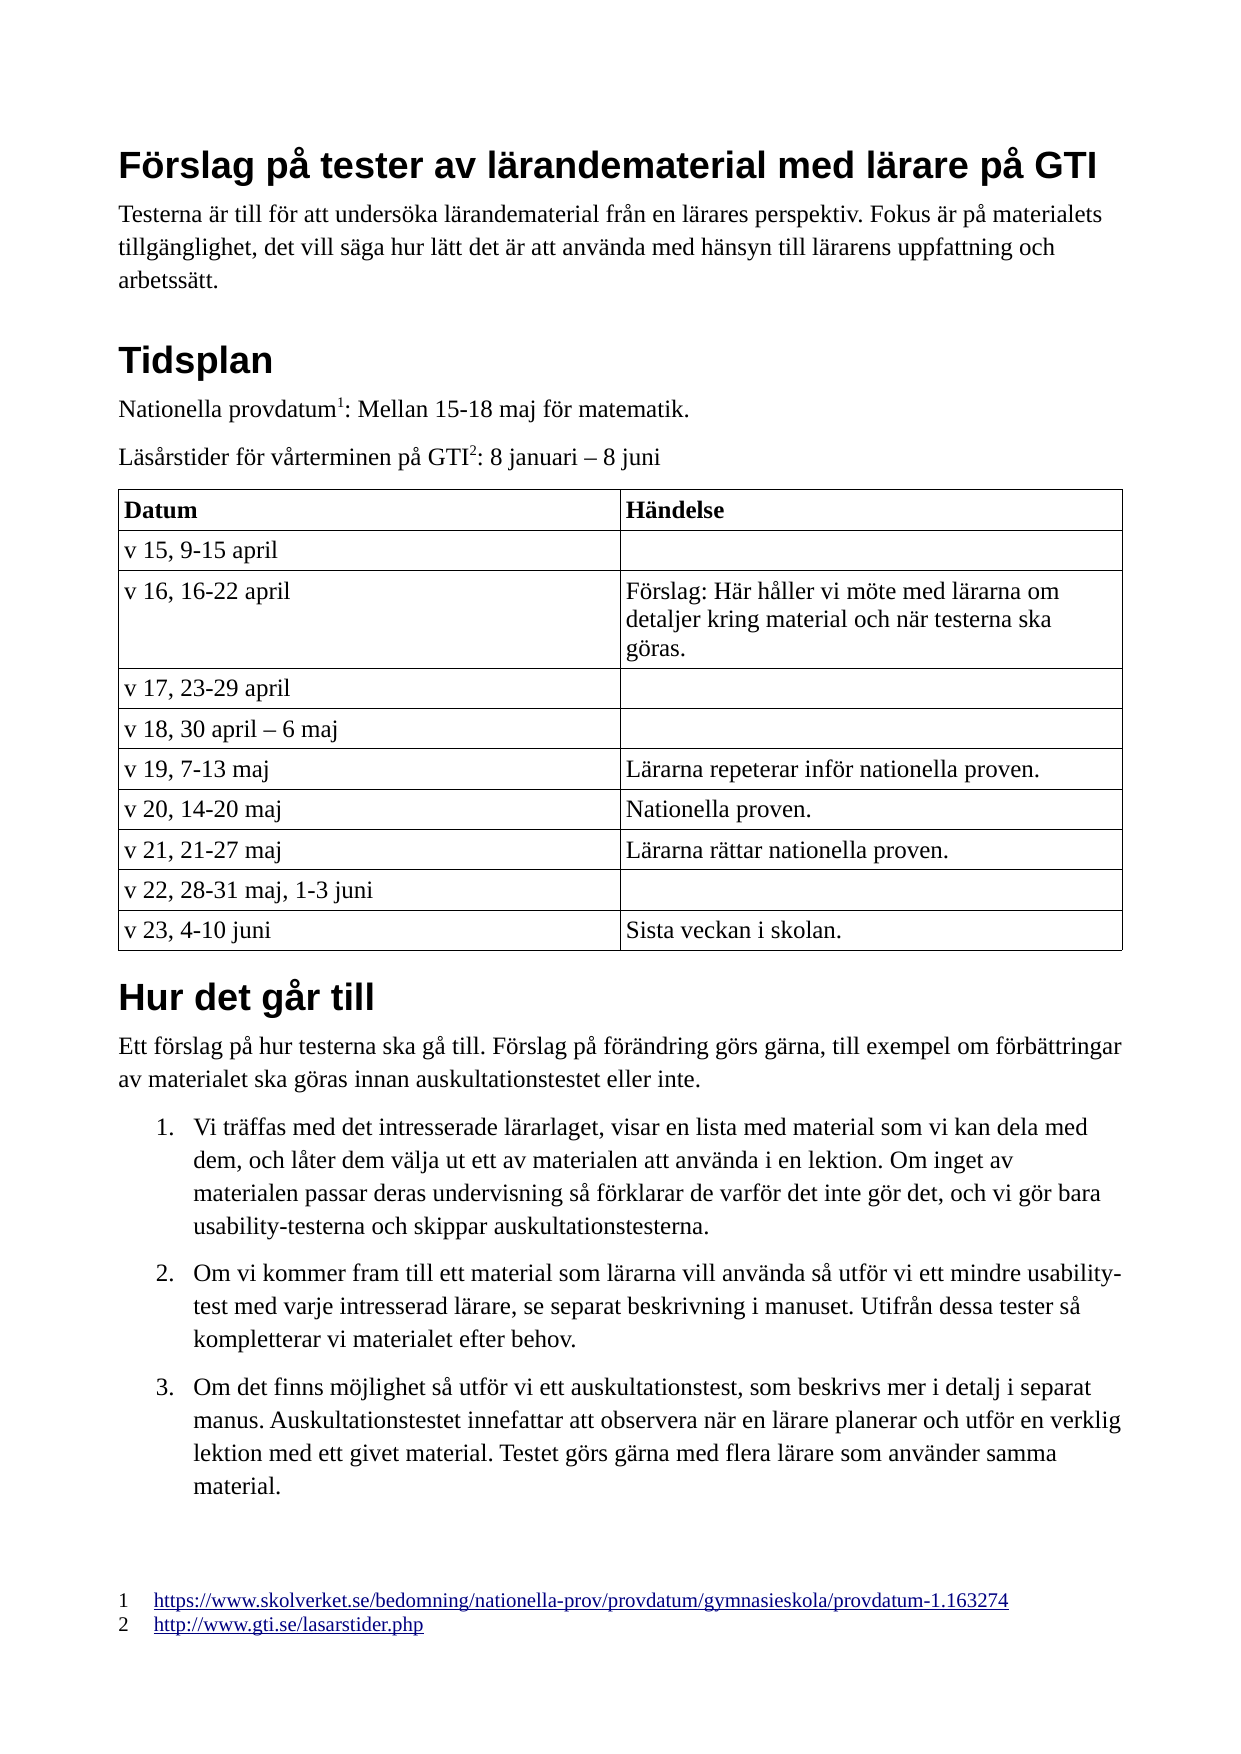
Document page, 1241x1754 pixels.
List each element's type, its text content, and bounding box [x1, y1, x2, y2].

list Vi träffas med det intresserade lärarlaget, visar en lista med material som vi kan dela med dem, och låter dem välja ut ett av materialen att använda i en lektion. Om inget av materialen passar deras undervisning så förklarar de varför det inte gör det, och vi gör bara usability-testerna och skippar auskultationstesterna. [156, 1112, 1122, 1239]
table_cell v 16, 16-22 april [119, 571, 620, 668]
table_cell [621, 709, 1122, 748]
text Ett förslag på hur testerna ska gå till. Förslag på förändring görs gärna, till exempel om förbättringar av materialet ska göras innan auskultationstestet eller inte. [118, 1031, 1122, 1093]
subtitle Hur det går till [118, 975, 1122, 1019]
table_cell [621, 870, 1122, 909]
table_cell v 19, 7-13 maj [119, 749, 620, 789]
table_header Händelse [621, 490, 1122, 529]
table_cell Nationella proven. [621, 790, 1122, 829]
table_cell Lärarna repeterar inför nationella proven. [621, 749, 1122, 789]
subtitle Förslag på tester av lärandematerial med lärare på GTI [118, 143, 1122, 187]
table_cell [621, 669, 1122, 708]
table_cell [621, 531, 1122, 570]
table_cell v 18, 30 april – 6 maj [119, 709, 620, 748]
text Läsårstider för vårterminen på GTI: 8 januari – 8 juni [118, 442, 1122, 470]
table_cell v 21, 21-27 maj [119, 830, 620, 869]
table_cell v 17, 23-29 april [119, 669, 620, 708]
table_cell Lärarna rättar nationella proven. [621, 830, 1122, 869]
table_cell Sista veckan i skolan. [621, 911, 1122, 950]
table_cell Förslag: Här håller vi möte med lärarna om detaljer kring material och när testerna ska göras. [621, 571, 1122, 668]
list Om vi kommer fram till ett material som lärarna vill använda så utför vi ett mindre usability-test med varje intresserad lärare, se separat beskrivning i manuset. Utifrån dessa tester så kompletterar vi materialet efter behov. [156, 1258, 1122, 1353]
text Testerna är till för att undersöka lärandematerial från en lärares perspektiv. Fokus är på materialets tillgänglighet, det vill säga hur lätt det är att använda med hänsyn till lärarens uppfattning och arbetssätt. [118, 199, 1122, 294]
table_cell v 23, 4-10 juni [119, 911, 620, 950]
table_cell v 15, 9-15 april [119, 531, 620, 570]
table_cell v 20, 14-20 maj [119, 790, 620, 829]
text https://www.skolverket.se/bedomning/nationella-prov/provdatum/gymnasieskola/provdatum-1.163274 [118, 1588, 1122, 1612]
text Nationella provdatum: Mellan 15-18 maj för matematik. [118, 394, 1122, 423]
list Om det finns möjlighet så utför vi ett auskultationstest, som beskrivs mer i detalj i separat manus. Auskultationstestet innefattar att observera när en lärare planerar och utför en verklig lektion med ett givet material. Testet görs gärna med flera lärare som använder samma material. [156, 1372, 1122, 1500]
text http://www.gti.se/lasarstider.php [118, 1612, 1122, 1636]
table_cell v 22, 28-31 maj, 1-3 juni [119, 870, 620, 909]
subtitle Tidsplan [118, 338, 1122, 382]
table_header Datum [119, 490, 620, 529]
